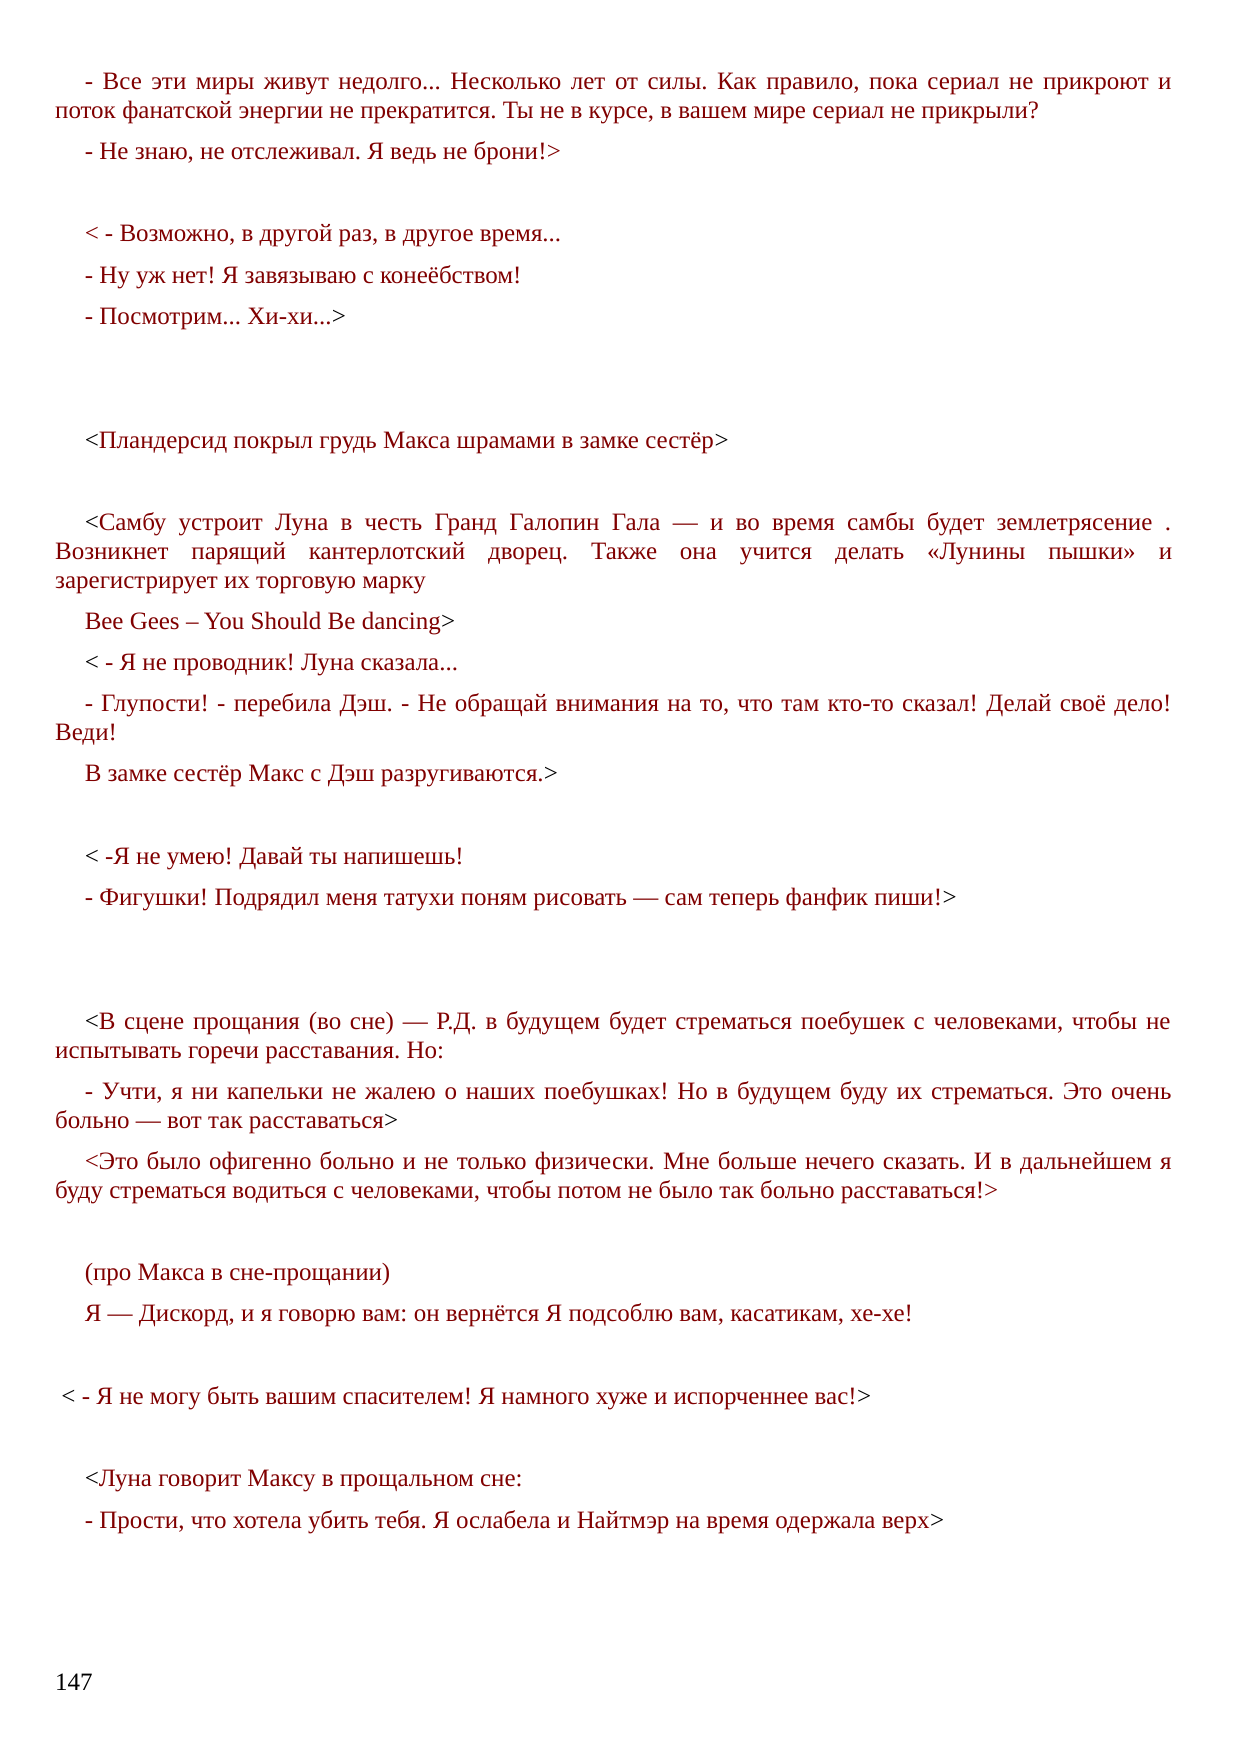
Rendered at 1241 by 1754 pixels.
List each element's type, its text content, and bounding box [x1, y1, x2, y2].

text < - Возможно, в другой раз, в другое время... [55, 218, 1173, 247]
text <Луна говорит Максу в прощальном сне: [55, 1463, 1173, 1492]
text - Не знаю, не отслеживал. Я ведь не брони!> [55, 136, 1173, 165]
text - Посмотрим... Хи-хи...> [55, 301, 1173, 330]
text <Пландерсид покрыл грудь Макса шрамами в замке сестёр> [55, 425, 1173, 453]
text Я — Дискорд, и я говорю вам: он вернётся Я подсоблю вам, касатикам, хе-хе! [55, 1298, 1173, 1327]
text В замке сестёр Макс с Дэш разругиваются.> [55, 758, 1173, 787]
text - Фигушки! Подрядил меня татухи поням рисовать — сам теперь фанфик пиши!> [55, 882, 1173, 911]
text <Самбу устроит Луна в честь Гранд Галопин Гала — и во время самбы будет землетрясение . Возникнет парящий кантерлотский дворец. Также она учится делать «Лунины пышки» и зарегистрирует их торговую марку [55, 507, 1173, 593]
text < - Я не могу быть вашим спасителем! Я намного хуже и испорченнее вас!> [55, 1381, 1173, 1410]
text - Учти, я ни капельки не жалею о наших поебушках! Но в будущем буду их стрематься. Это очень больно — вот так расставаться> [55, 1076, 1173, 1133]
text (про Макса в сне-прощании) [55, 1257, 1173, 1286]
text - Ну уж нет! Я завязываю с конеёбством! [55, 260, 1173, 288]
text < - Я не проводник! Луна сказала... [55, 647, 1173, 676]
text - Прости, что хотела убить тебя. Я ослабела и Найтмэр на время одержала верх> [55, 1505, 1173, 1533]
text < -Я не умею! Давай ты напишешь! [55, 841, 1173, 870]
text - Все эти миры живут недолго... Несколько лет от силы. Как правило, пока сериал не прикроют и поток фанатской энергии не прекратится. Ты не в курсе, в вашем мире сериал не прикрыли? [55, 66, 1173, 123]
text <Это было офигенно больно и не только физически. Мне больше нечего сказать. И в дальнейшем я буду стрематься водиться с человеками, чтобы потом не было так больно расставаться!> [55, 1146, 1173, 1203]
text <В сцене прощания (во сне) — Р.Д. в будущем будет стрематься поебушек с человеками, чтобы не испытывать горечи расставания. Но: [55, 1006, 1173, 1063]
text Bee Gees – You Should Be dancing> [55, 606, 1173, 635]
text - Глупости! - перебила Дэш. - Не обращай внимания на то, что там кто-то сказал! Делай своё дело! Веди! [55, 688, 1173, 746]
